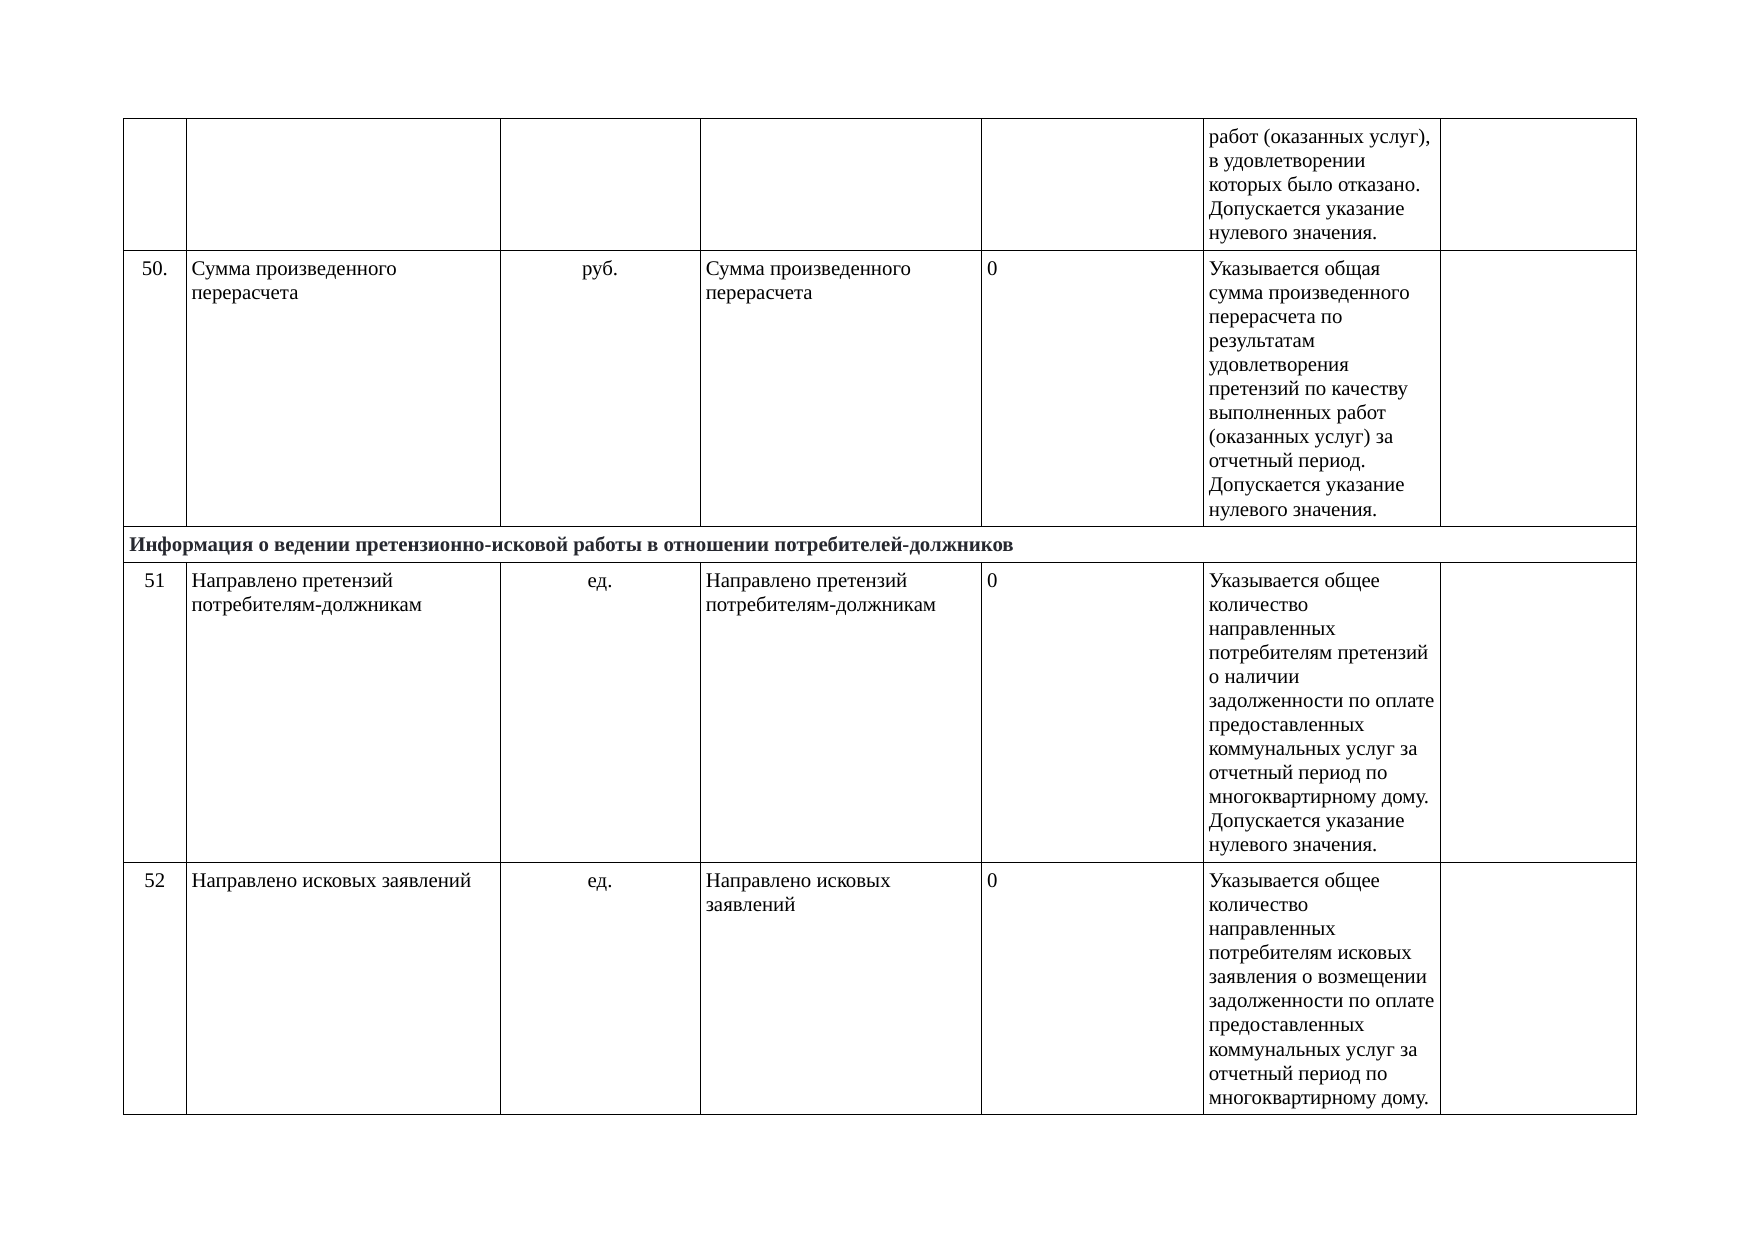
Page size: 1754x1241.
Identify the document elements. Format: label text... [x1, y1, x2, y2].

table_cell Информация о ведении претензионно-исковой работы в отношении потребителей-должников [124, 527, 1636, 562]
table_cell Указывается общее количество направленных потребителям претензий о наличии задолженности по оплате предоставленных коммунальных услуг за отчетный период по многоквартирному дому. Допускается указание нулевого значения. [1204, 563, 1440, 862]
table_cell Сумма произведенного перерасчета [701, 251, 981, 526]
table_cell 50. [124, 251, 186, 526]
table_cell 51 [124, 563, 186, 862]
table_cell Направлено исковых заявлений [701, 863, 981, 1114]
table_cell [124, 119, 186, 250]
table_cell [1441, 119, 1636, 250]
table_cell [1441, 251, 1636, 526]
table_cell Указывается общая сумма произведенного перерасчета по результатам удовлетворения претензий по качеству выполненных работ (оказанных услуг) за отчетный период. Допускается указание нулевого значения. [1204, 251, 1440, 526]
table_cell 0 [982, 863, 1203, 1114]
table_cell Направлено претензий потребителям-должникам [187, 563, 500, 862]
table_cell Направлено исковых заявлений [187, 863, 500, 1114]
table_cell [701, 119, 981, 250]
table_cell работ (оказанных услуг), в удовлетворении которых было отказано. Допускается указание нулевого значения. [1204, 119, 1440, 250]
table_cell [501, 119, 700, 250]
table_cell [1441, 563, 1636, 862]
table_cell 52 [124, 863, 186, 1114]
table_cell руб. [501, 251, 700, 526]
table_cell Указывается общее количество направленных потребителям исковых заявления о возмещении задолженности по оплате предоставленных коммунальных услуг за отчетный период по многоквартирному дому. [1204, 863, 1440, 1114]
table_cell ед. [501, 863, 700, 1114]
table_cell 0 [982, 563, 1203, 862]
table_cell [1441, 863, 1636, 1114]
table_cell Направлено претензий потребителям-должникам [701, 563, 981, 862]
table_cell 0 [982, 251, 1203, 526]
table_cell Сумма произведенного перерасчета [187, 251, 500, 526]
table_cell [187, 119, 500, 250]
table_cell [982, 119, 1203, 250]
table_cell ед. [501, 563, 700, 862]
